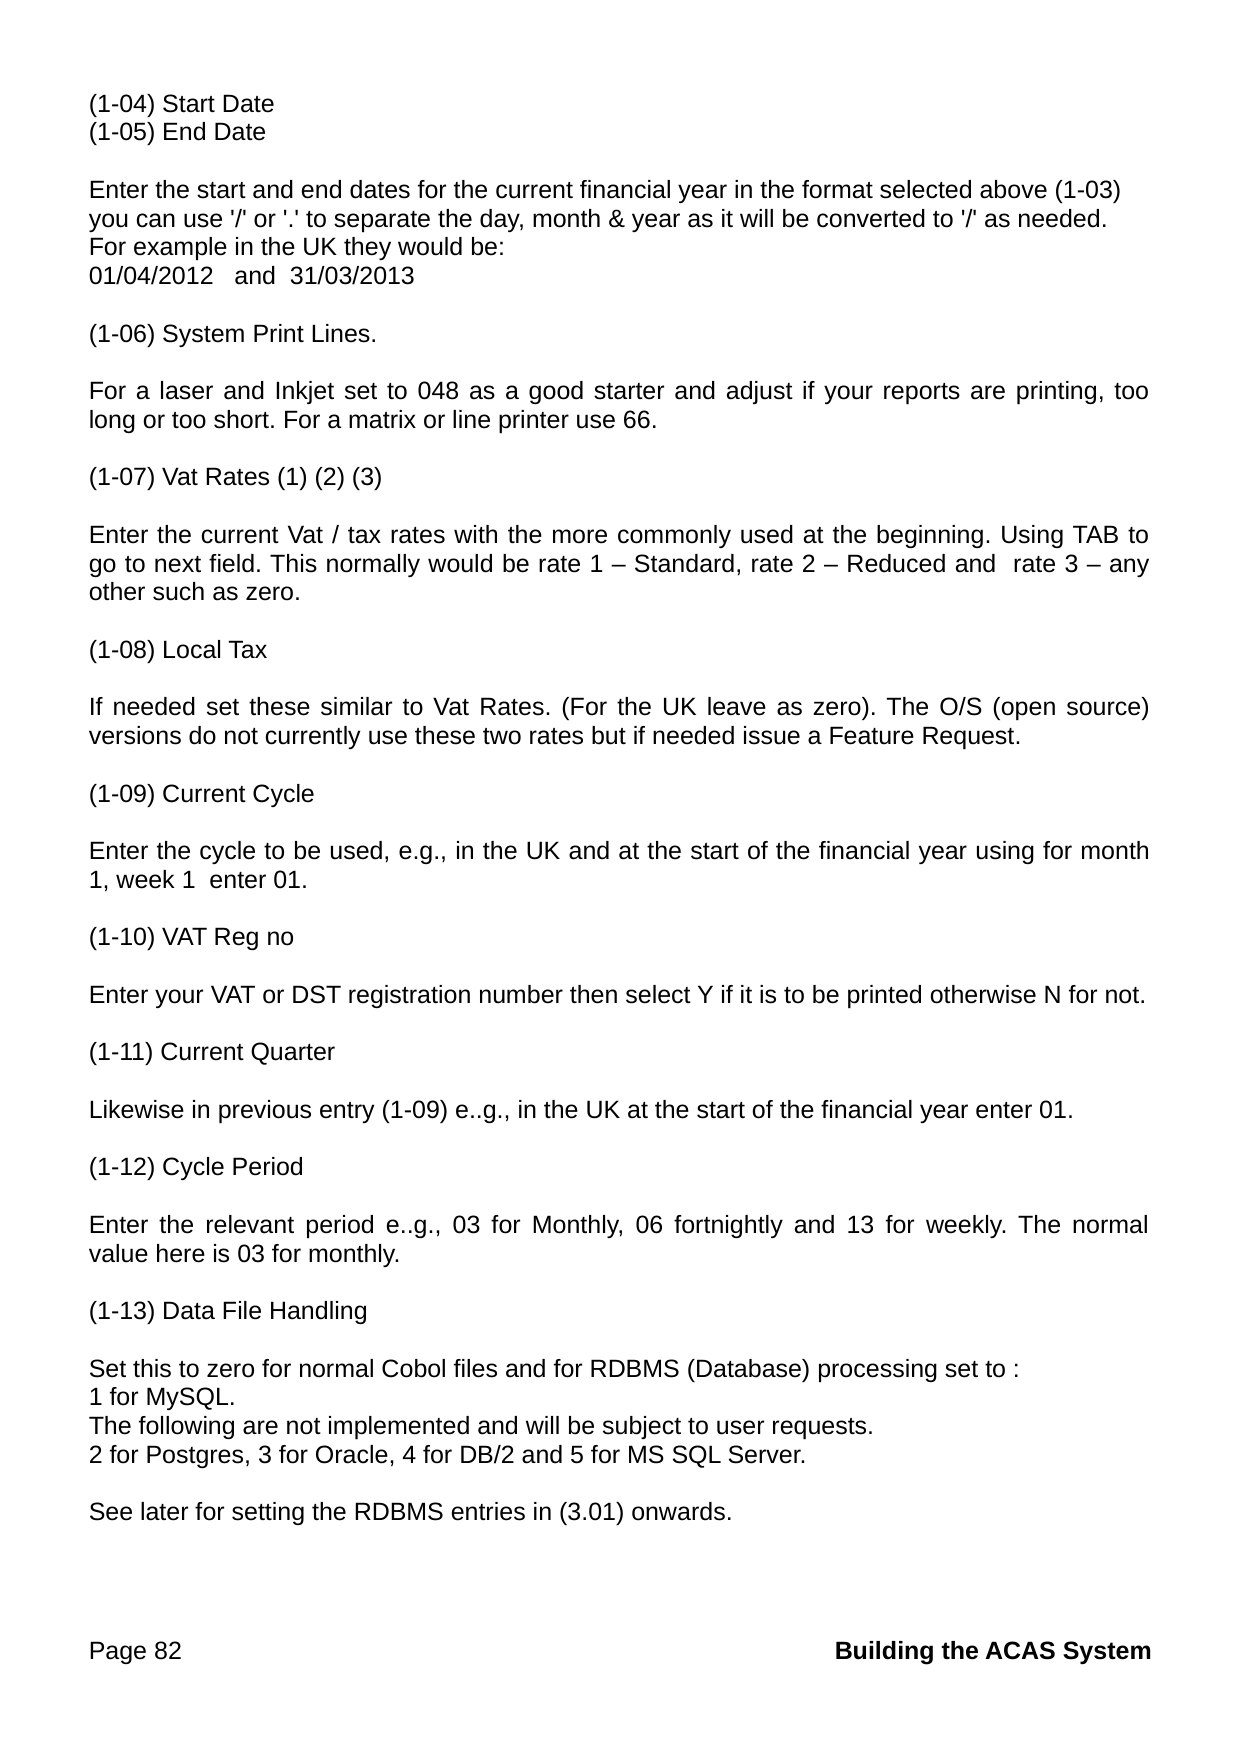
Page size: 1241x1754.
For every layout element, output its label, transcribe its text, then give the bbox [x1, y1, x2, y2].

text Enter the start and end dates for the current financial year in the format selected above (1-03) [88, 175, 1152, 203]
text If needed set these similar to Vat Rates. (For the UK leave as zero). The O/S (open source) versions do not currently use these two rates but if needed issue a Feature Request. [88, 692, 1152, 750]
text For example in the UK they would be: [88, 232, 1152, 261]
text (1-12) Cycle Period [88, 1152, 1152, 1181]
text (1-06) System Print Lines. [88, 318, 1152, 347]
text (1-09) Current Cycle [88, 778, 1152, 807]
text 01/04/2012 and 31/03/2013 [88, 261, 1152, 290]
text 1 for MySQL. [88, 1382, 1152, 1411]
text (1-13) Data File Handling [88, 1296, 1152, 1325]
text (1-08) Local Tax [88, 635, 1152, 663]
text The following are not implemented and will be subject to user requests. [88, 1411, 1152, 1440]
text Enter your VAT or DST registration number then select Y if it is to be printed otherwise N for not. [88, 980, 1152, 1008]
text For a laser and Inkjet set to 048 as a good starter and adjust if your reports are printing, too long or too short. For a matrix or line printer use 66. [88, 376, 1152, 433]
text (1-05) End Date [88, 117, 1152, 146]
text Enter the relevant period e..g., 03 for Monthly, 06 fortnightly and 13 for weekly. The normal value here is 03 for monthly. [88, 1210, 1152, 1267]
text Enter the cycle to be used, e.g., in the UK and at the start of the financial year using for month 1, week 1 enter 01. [88, 836, 1152, 893]
text you can use '/' or '.' to separate the day, month & year as it will be converted to '/' as needed. [88, 203, 1152, 232]
text Likewise in previous entry (1-09) e..g., in the UK at the start of the financial year enter 01. [88, 1095, 1152, 1123]
text Enter the current Vat / tax rates with the more commonly used at the beginning. Using TAB to go to next field. This normally would be rate 1 – Standard, rate 2 – Reduced and rate 3 – any other such as zero. [88, 520, 1152, 606]
text (1-04) Start Date [88, 88, 1152, 117]
text See later for setting the RDBMS entries in (3.01) onwards. [88, 1497, 1152, 1526]
text 2 for Postgres, 3 for Oracle, 4 for DB/2 and 5 for MS SQL Server. [88, 1440, 1152, 1468]
text Set this to zero for normal Cobol files and for RDBMS (Database) processing set to : [88, 1353, 1152, 1382]
text (1-07) Vat Rates (1) (2) (3) [88, 462, 1152, 491]
text (1-11) Current Quarter [88, 1037, 1152, 1066]
text (1-10) VAT Reg no [88, 922, 1152, 951]
